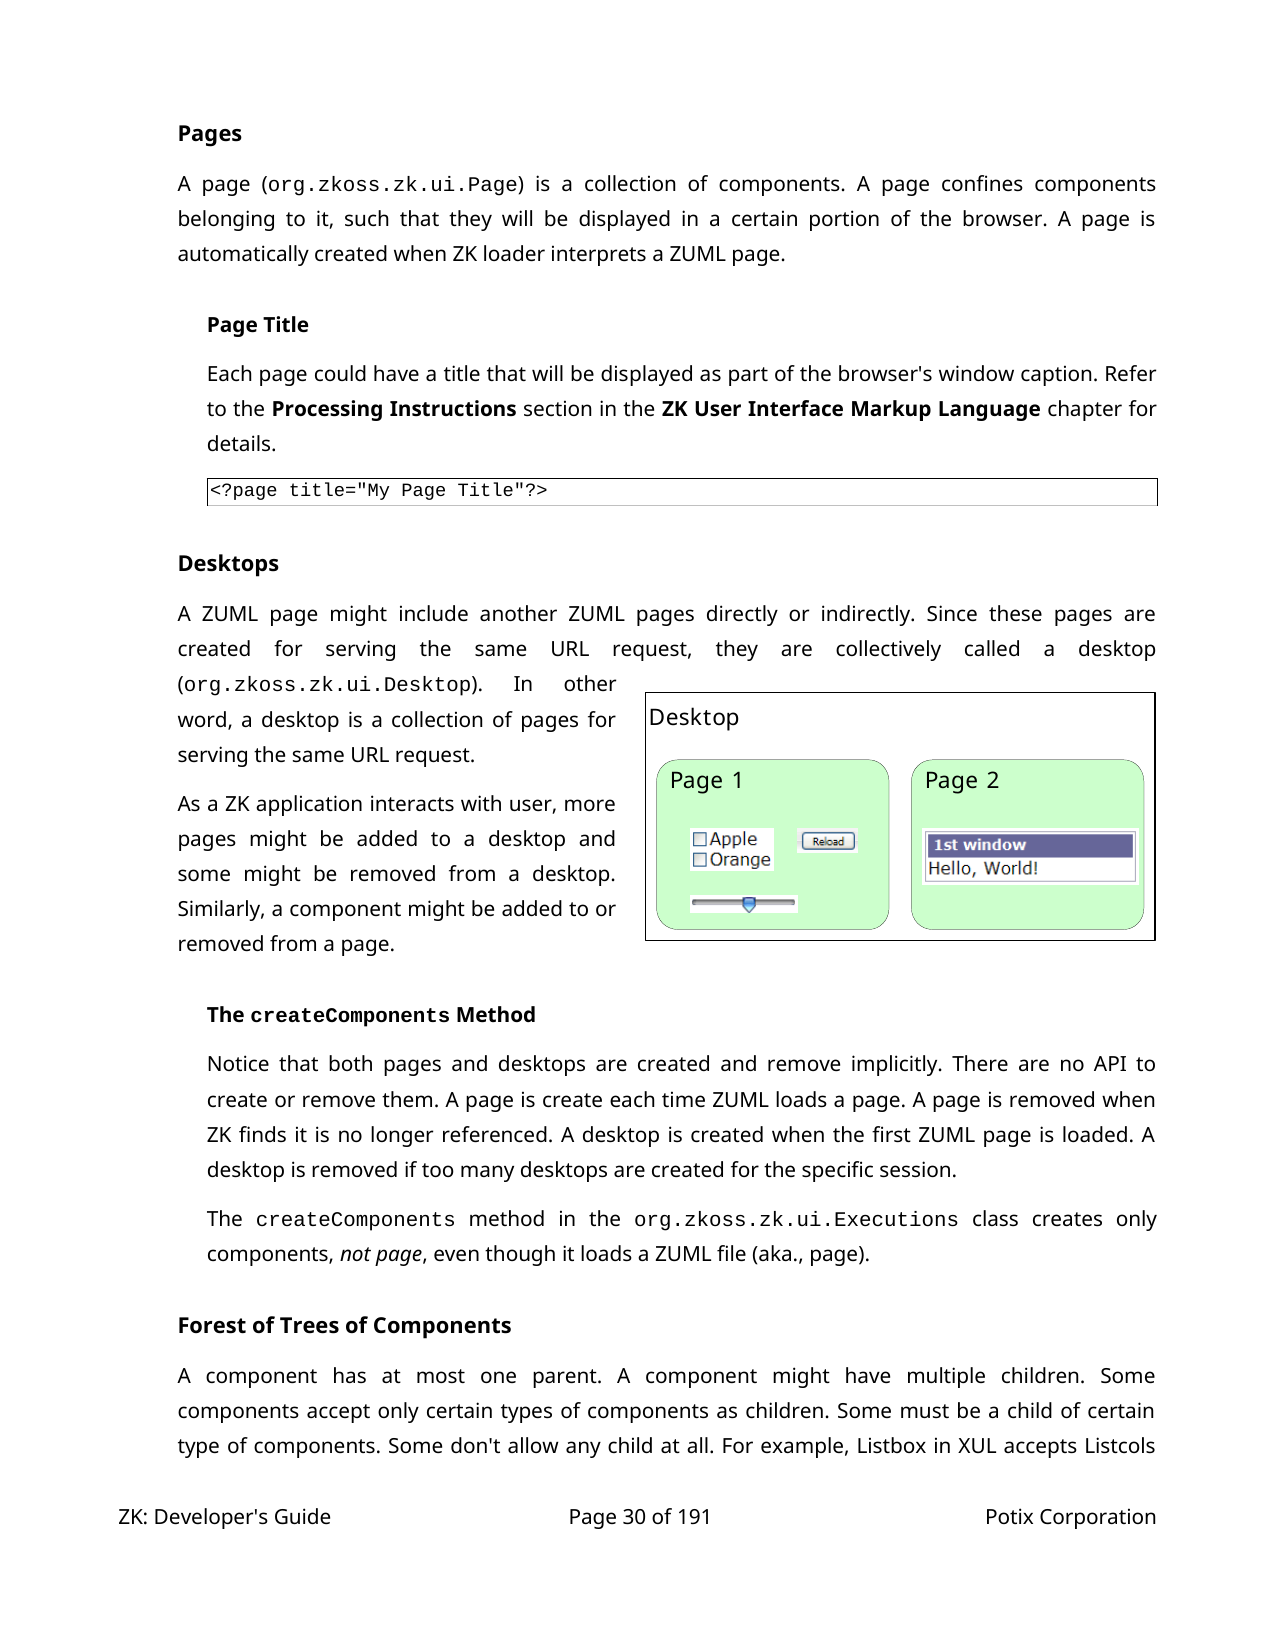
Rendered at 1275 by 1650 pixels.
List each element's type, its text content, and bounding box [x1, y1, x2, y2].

text A component has at most one parent. A component might have multiple children. Some components accept only certain types of components as children. Some must be a child of certain type of components. Some don't allow any child at all. For example, Listbox in XUL accepts Listcols [177, 1361, 1157, 1459]
text A page (org.zkoss.zk.ui.Page) is a collection of components. A page confines components belonging to it, such that they will be displayed in a certain portion of the browser. A page is automatically created when ZK loader interprets a ZUML page. [177, 169, 1157, 268]
subtitle The createComponents Method [207, 1000, 1157, 1029]
subtitle Forest of Trees of Components [177, 1310, 1157, 1340]
text <?page title="My Page Title"?> [208, 479, 1157, 505]
text Each page could have a title that will be displayed as part of the browser's window caption. Refer to the Processing Instructions section in the ZK User Interface Markup Language chapter for details. [207, 359, 1157, 458]
text As a ZK application interacts with user, more pages might be added to a desktop and some might be removed from a desktop. Similarly, a component might be added to or removed from a page. [177, 789, 1157, 958]
text Notice that both pages and desktops are created and remove implicitly. There are no API to create or remove them. A page is create each time ZUML loads a page. A page is removed when ZK finds it is no longer referenced. A desktop is created when the first ZUML page is loaded. A desktop is removed if too many desktops are created for the specific session. [207, 1049, 1157, 1183]
text A ZUML page might include another ZUML pages directly or indirectly. Since these pages are created for serving the same URL request, they are collectively called a desktop (org.zkoss.zk.ui.Desktop). In other word, a desktop is a collection of pages for serving the same URL request. [177, 599, 1157, 768]
subtitle Pages [177, 118, 1157, 148]
subtitle Desktops [177, 548, 1157, 578]
text The createComponents method in the org.zkoss.zk.ui.Executions class creates only components, not page, even though it loads a ZUML file (aka., page). [207, 1204, 1157, 1268]
subtitle Page Title [207, 310, 1157, 338]
